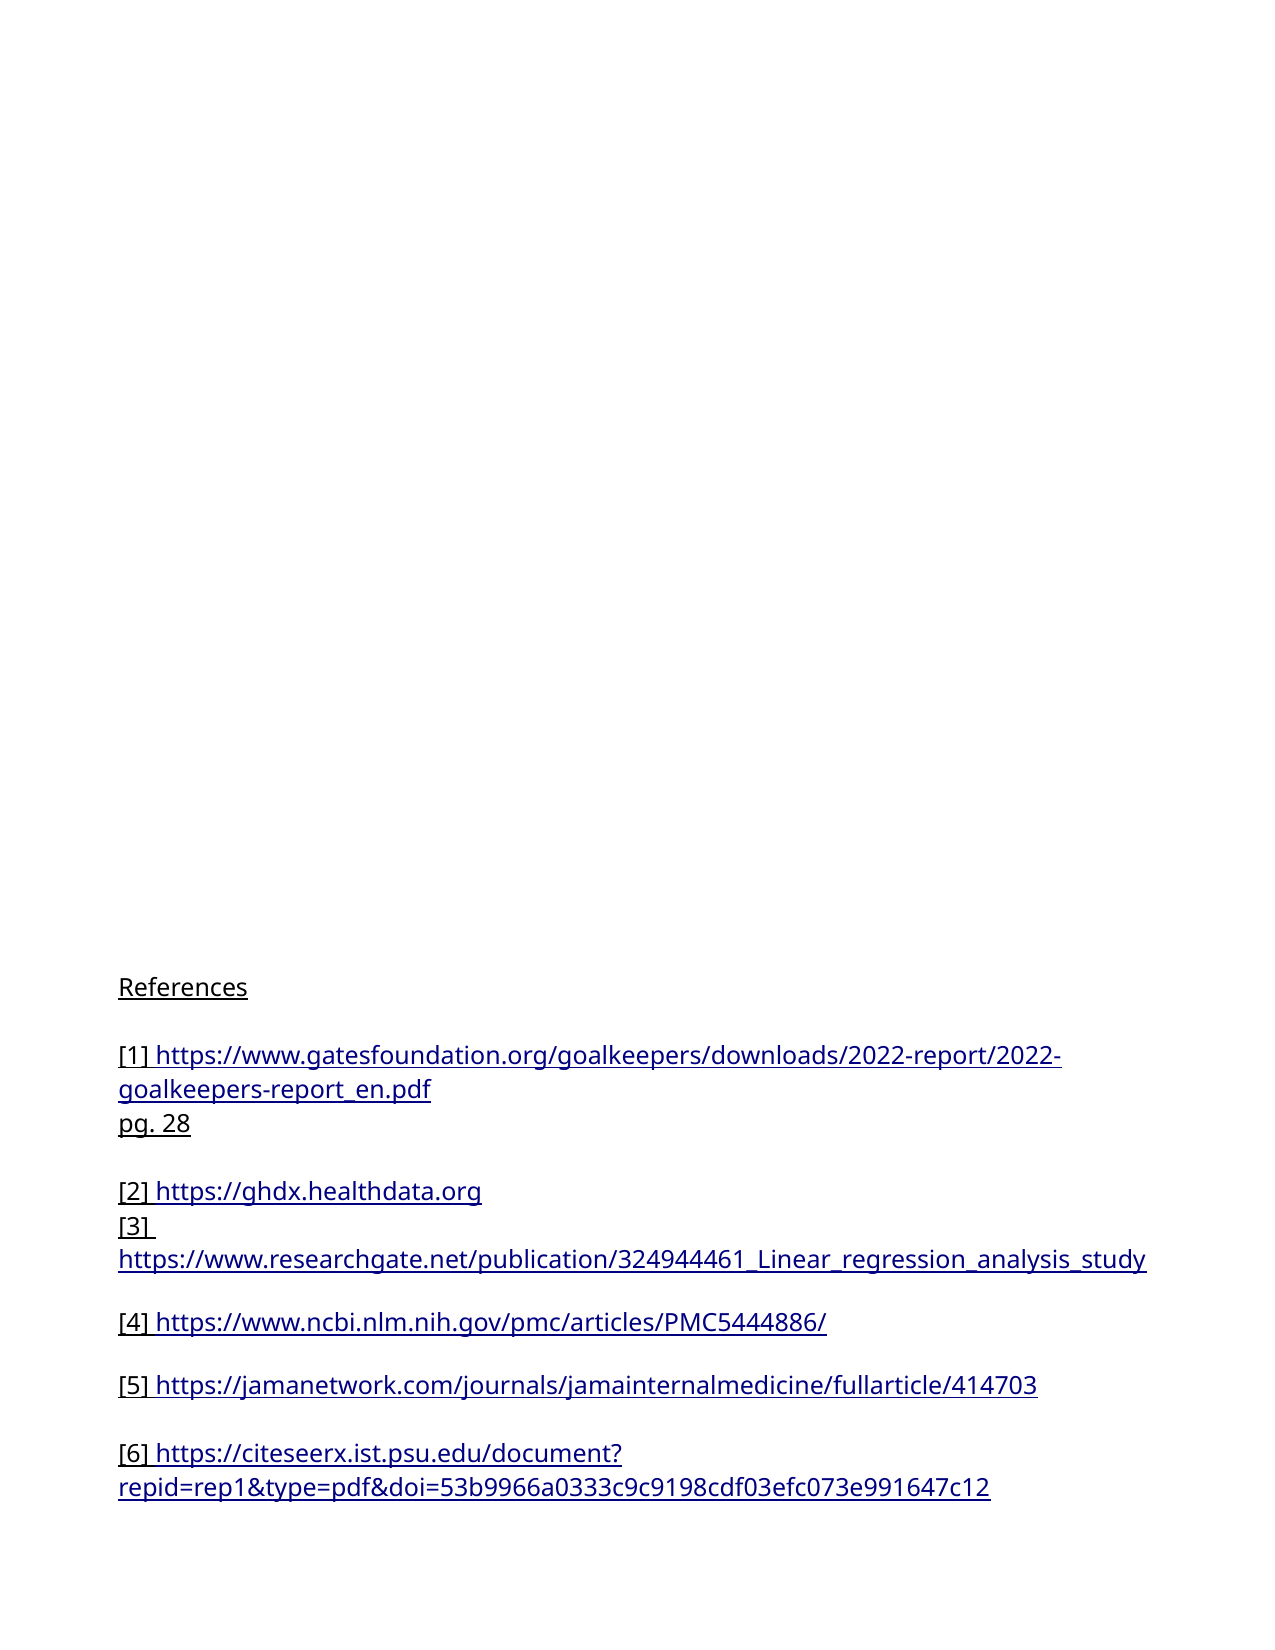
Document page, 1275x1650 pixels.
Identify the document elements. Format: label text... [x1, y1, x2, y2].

text [4] https://www.ncbi.nlm.nih.gov/pmc/articles/PMC5444886/ [118, 1305, 1157, 1339]
text [3] https://www.researchgate.net/publication/324944461_Linear_regression_analysis_study [118, 1208, 1157, 1276]
text pg. 28 [118, 1106, 1157, 1140]
text [1] https://www.gatesfoundation.org/goalkeepers/downloads/2022-report/2022-goalkeepers-report_en.pdf [118, 1038, 1157, 1106]
text [6] https://citeseerx.ist.psu.edu/document?repid=rep1&type=pdf&doi=53b9966a0333c9c9198cdf03efc073e991647c12 [118, 1436, 1157, 1504]
text [2] https://ghdx.healthdata.org [118, 1174, 1157, 1208]
text References [118, 970, 1157, 1004]
text [5] https://jamanetwork.com/journals/jamainternalmedicine/fullarticle/414703 [118, 1368, 1157, 1402]
